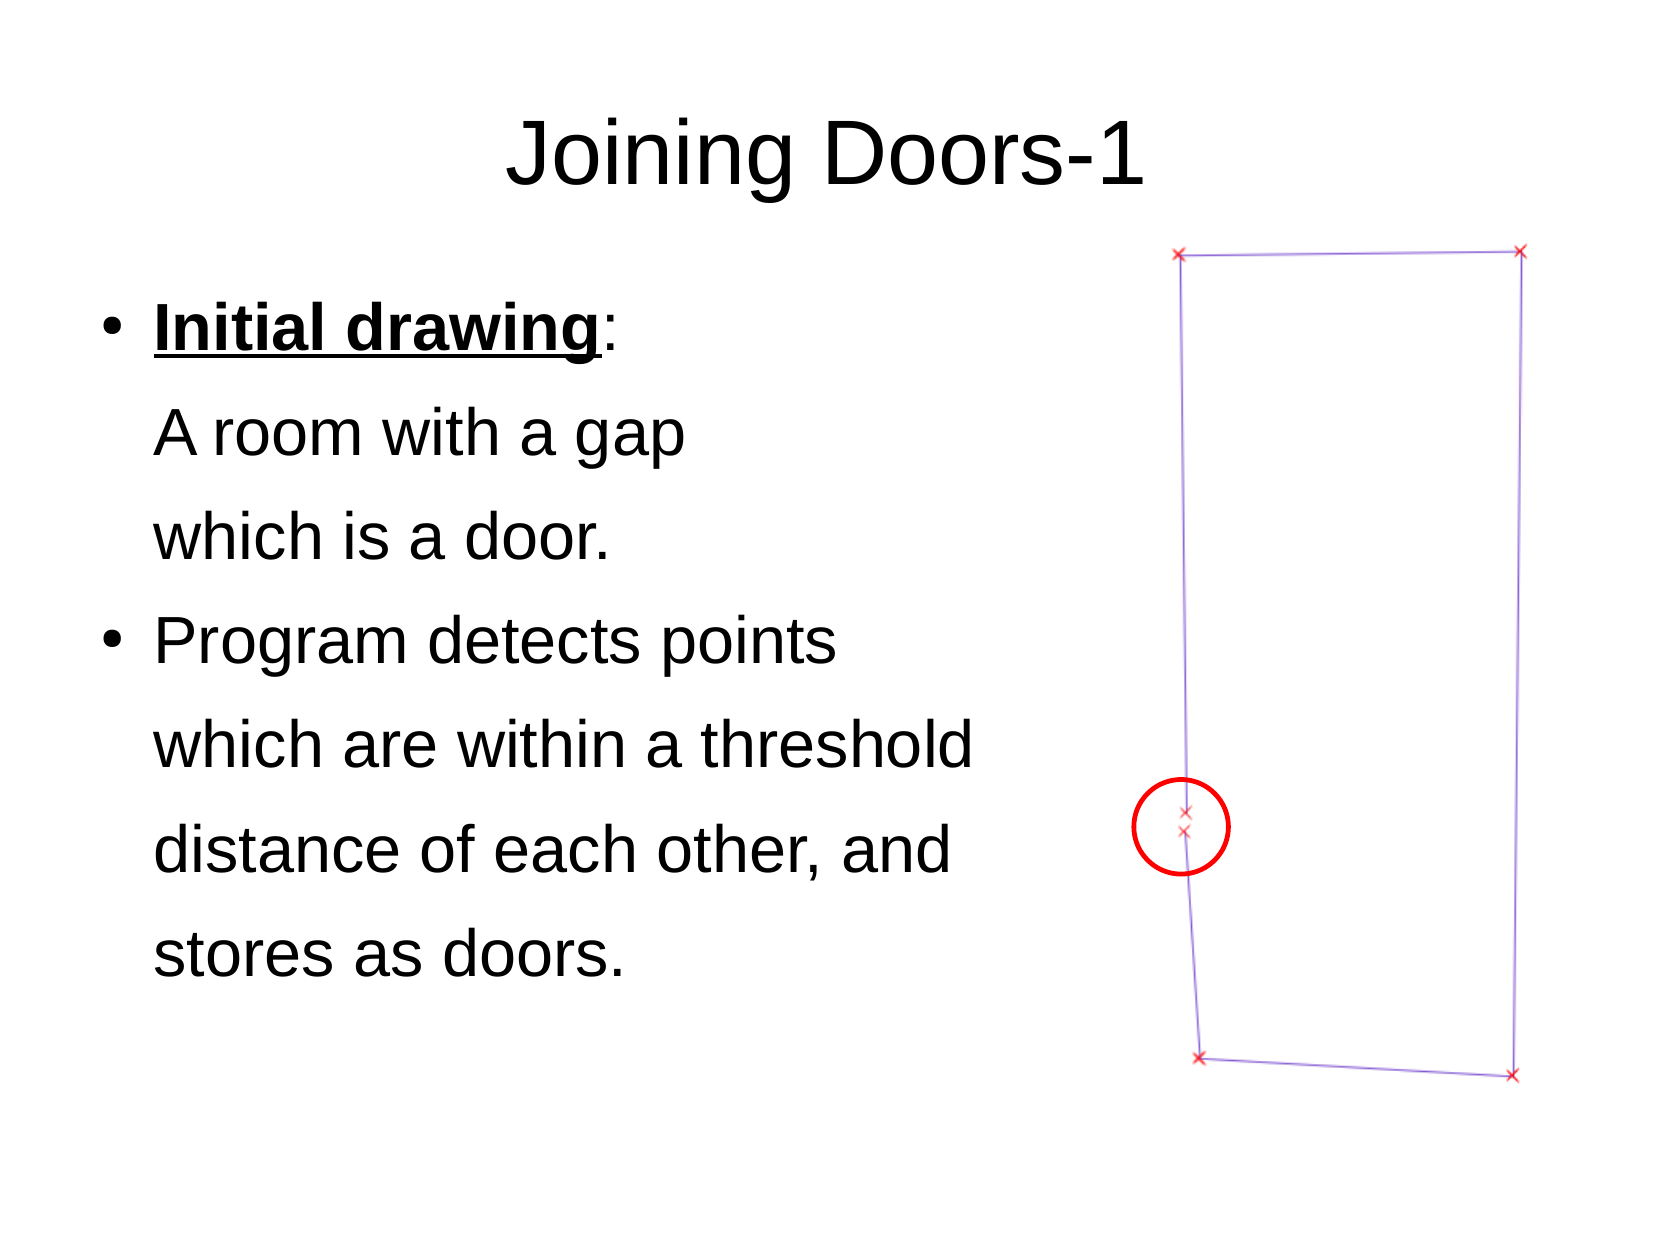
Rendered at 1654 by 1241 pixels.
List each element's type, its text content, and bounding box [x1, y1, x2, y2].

text_box [1133, 779, 1229, 875]
list Initial drawing: A room with a gap which is a door. Program detects points which are within a threshold distance of each other, and stores as doors. [82, 290, 1080, 1010]
picture [1080, 236, 1571, 1096]
title Joining Doors-1 [82, 49, 1571, 257]
